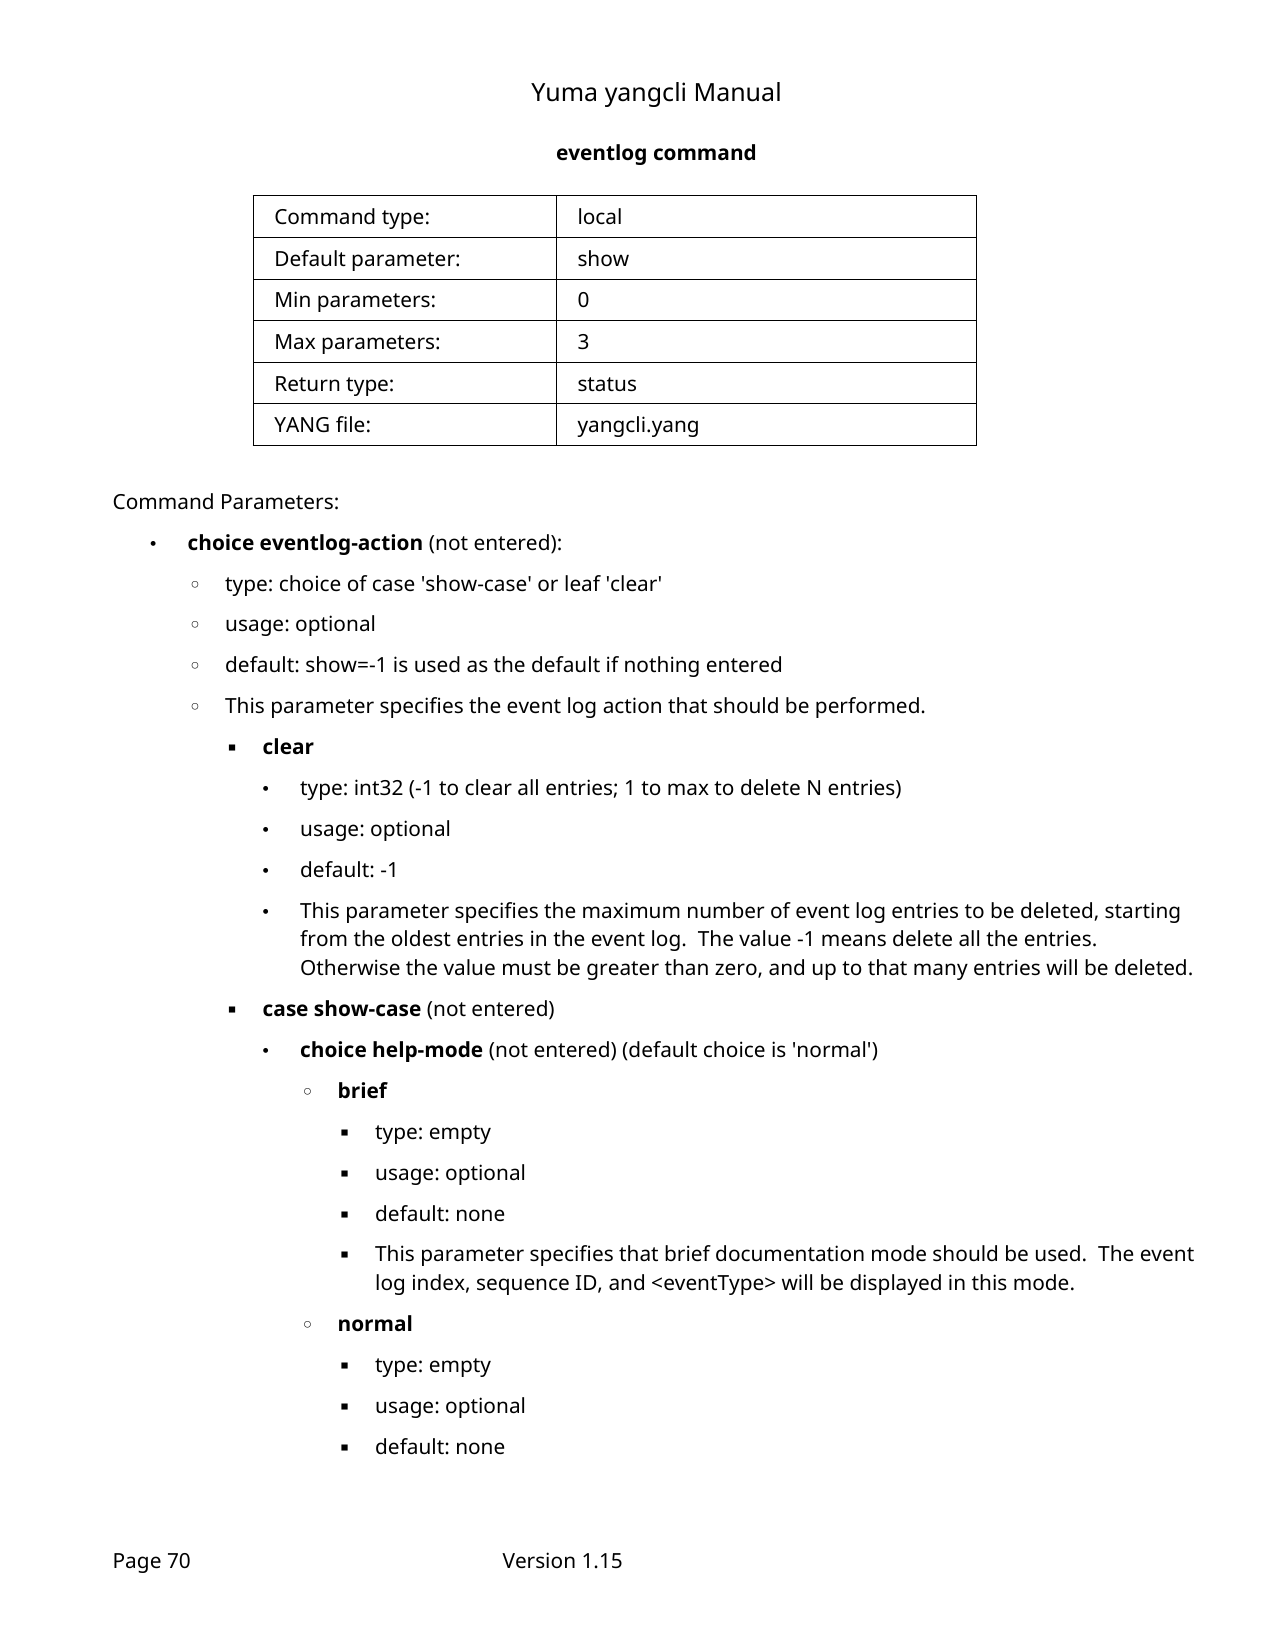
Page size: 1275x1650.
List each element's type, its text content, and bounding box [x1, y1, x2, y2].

list This parameter specifies that brief documentation mode should be used. The event log index, sequence ID, and <eventType> will be displayed in this mode. [337, 1239, 1200, 1296]
table_cell 0 [557, 280, 976, 320]
table_cell Max parameters: [254, 321, 556, 362]
list usage: optional [337, 1158, 1200, 1186]
table_cell Min parameters: [254, 280, 556, 320]
list normal [300, 1309, 1200, 1337]
subtitle eventlog command [127, 138, 1185, 167]
list default: none [337, 1199, 1200, 1227]
table_header Command type: [254, 196, 556, 237]
list type: choice of case 'show-case' or leaf 'clear' [187, 569, 1200, 597]
list default: none [337, 1432, 1200, 1460]
table_cell 3 [557, 321, 976, 362]
table_header local [557, 196, 976, 237]
list clear [225, 732, 1200, 761]
list case show-case (not entered) [225, 994, 1200, 1022]
list choice eventlog-action (not entered): [150, 528, 1200, 556]
list type: empty [337, 1117, 1200, 1145]
table_cell show [557, 238, 976, 278]
list usage: optional [187, 609, 1200, 638]
list usage: optional [262, 814, 1200, 843]
table_cell yangcli.yang [557, 404, 976, 445]
list usage: optional [337, 1391, 1200, 1419]
table_cell YANG file: [254, 404, 556, 445]
list This parameter specifies the maximum number of event log entries to be deleted, starting from the oldest entries in the event log. The value -1 means delete all the entries. Otherwise the value must be greater than zero, and up to that many entries will be deleted. [262, 896, 1200, 981]
list default: -1 [262, 855, 1200, 884]
table_cell Default parameter: [254, 238, 556, 278]
list type: empty [337, 1350, 1200, 1378]
list This parameter specifies the event log action that should be performed. [187, 691, 1200, 720]
list type: int32 (-1 to clear all entries; 1 to max to delete N entries) [262, 773, 1200, 802]
list brief [300, 1076, 1200, 1104]
table_cell Return type: [254, 363, 556, 403]
list choice help-mode (not entered) (default choice is 'normal') [262, 1035, 1200, 1063]
list default: show=-1 is used as the default if nothing entered [187, 651, 1200, 679]
table_cell status [557, 363, 976, 403]
text Command Parameters: [112, 487, 1200, 515]
